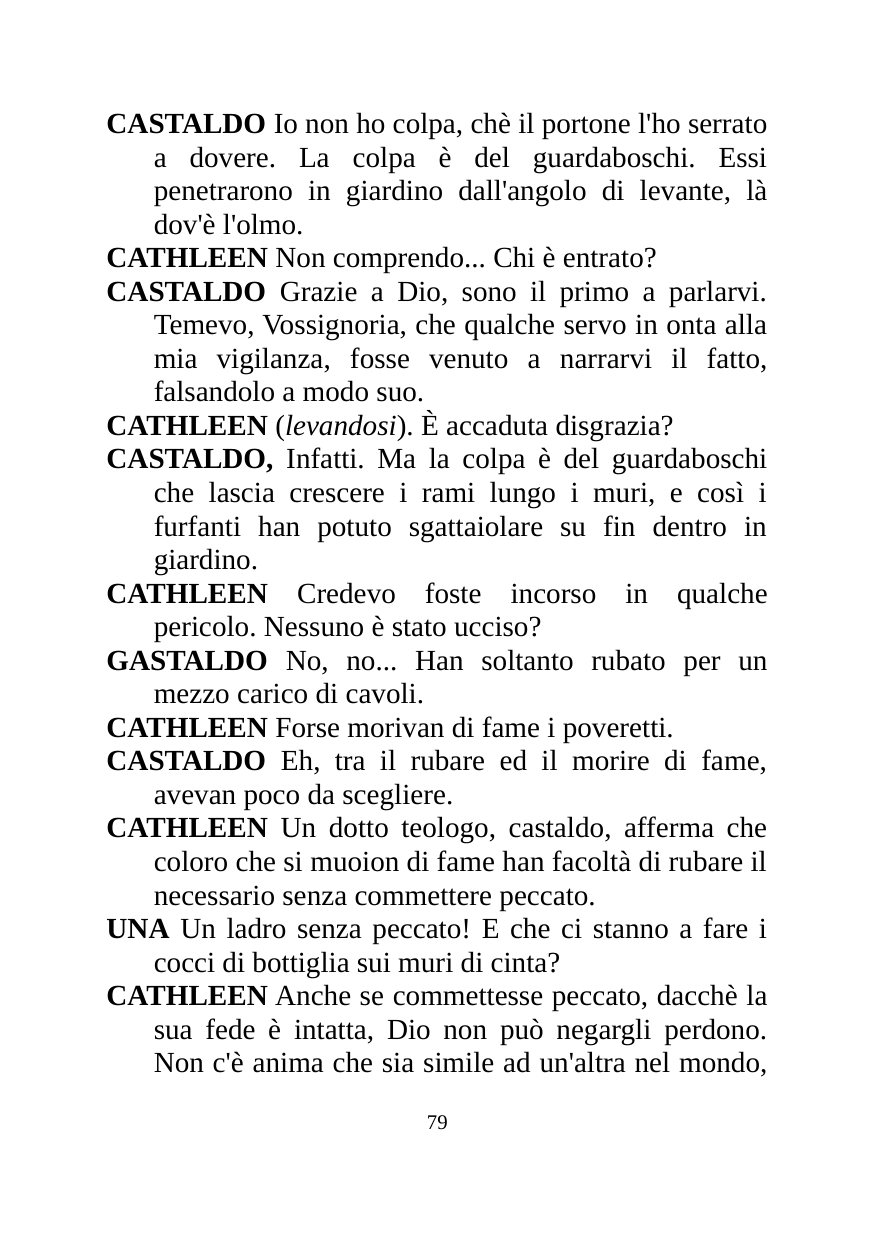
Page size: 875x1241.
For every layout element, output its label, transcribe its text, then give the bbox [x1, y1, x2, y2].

text CATHLEEN Forse morivan di fame i poveretti. [106, 710, 768, 743]
text CATHLEEN Un dotto teologo, castaldo, afferma che coloro che si muoion di fame han facoltà di rubare il necessario senza commettere peccato. [106, 811, 768, 911]
text UNA Un ladro senza peccato! E che ci stanno a fare i cocci di bottiglia sui muri di cinta? [106, 911, 768, 978]
text CASTALDO, Infatti. Ma la colpa è del guardaboschi che lascia crescere i rami lungo i muri, e così i furfanti han potuto sgattaiolare su fin dentro in giardino. [106, 442, 768, 576]
text CASTALDO Eh, tra il rubare ed il morire di fame, avevan poco da scegliere. [106, 743, 768, 811]
text CASTALDO Io non ho colpa, chè il portone l'ho serrato a dovere. La colpa è del guardaboschi. Essi penetrarono in giardino dall'angolo di levante, là dov'è l'olmo. [106, 106, 768, 240]
text CATHLEEN Anche se commettesse peccato, dacchè la sua fede è intatta, Dio non può negargli perdono. Non c'è anima che sia simile ad un'altra nel mondo, [106, 978, 768, 1079]
text CATHLEEN (levandosi). È accaduta disgrazia? [106, 408, 768, 442]
text CATHLEEN Non comprendo... Chi è entrato? [106, 240, 768, 274]
text CATHLEEN Credevo foste incorso in qualche pericolo. Nessuno è stato ucciso? [106, 576, 768, 643]
text GASTALDO No, no... Han soltanto rubato per un mezzo carico di cavoli. [106, 643, 768, 710]
text CASTALDO Grazie a Dio, sono il primo a parlarvi. Temevo, Vossignoria, che qualche servo in onta alla mia vigilanza, fosse venuto a narrarvi il fatto, falsandolo a modo suo. [106, 274, 768, 408]
